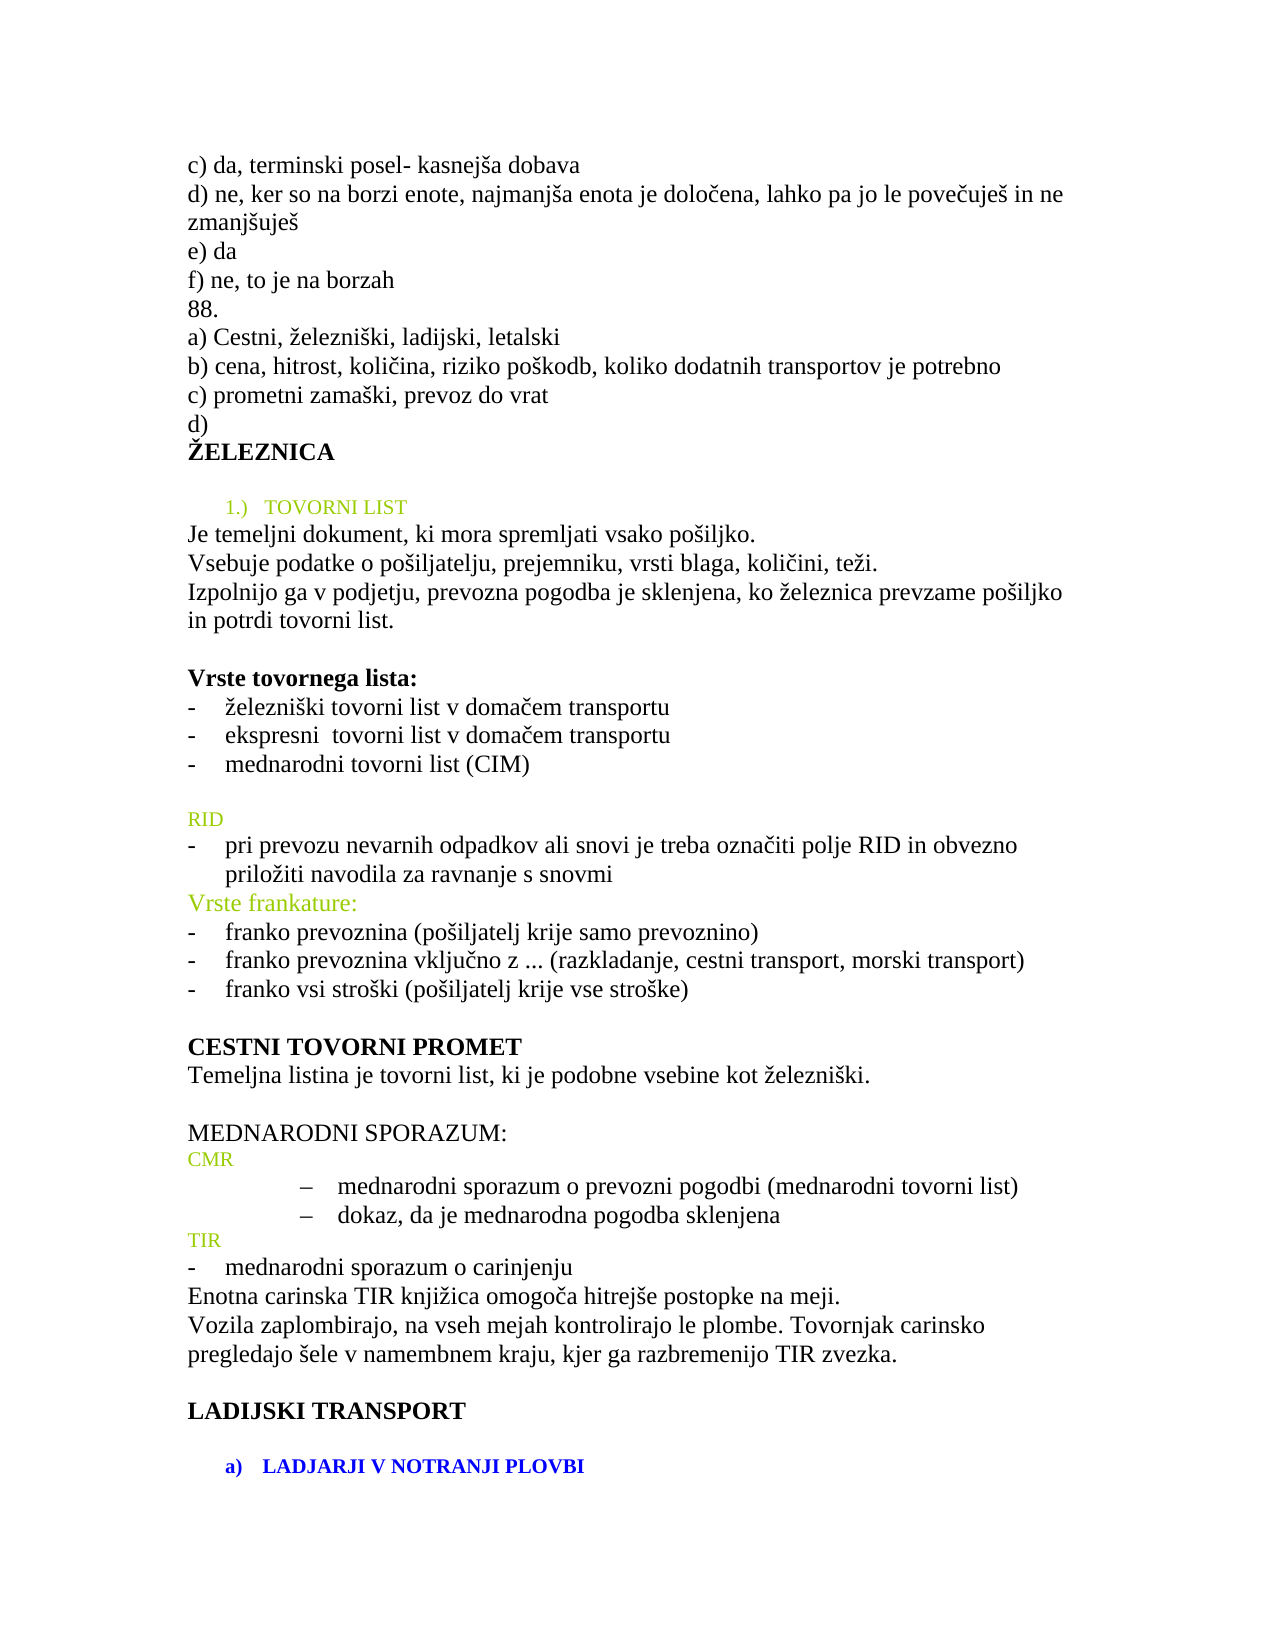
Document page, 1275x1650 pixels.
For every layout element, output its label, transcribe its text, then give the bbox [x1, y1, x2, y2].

text Izpolnijo ga v podjetju, prevozna pogodba je sklenjena, ko železnica prevzame pošiljko in potrdi tovorni list. [187, 577, 1087, 634]
text c) prometni zamaški, prevoz do vrat [187, 380, 1087, 409]
text d) [187, 409, 1087, 437]
text RID [187, 807, 1087, 831]
text MEDNARODNI SPORAZUM: [187, 1118, 1087, 1147]
text e) da [187, 236, 1087, 265]
text c) da, terminski posel- kasnejša dobava [187, 150, 1087, 179]
text 88. [187, 294, 1087, 322]
text Je temeljni dokument, ki mora spremljati vsako pošiljko. [187, 519, 1087, 548]
subtitle CESTNI TOVORNI PROMET [187, 1032, 1087, 1061]
text d) ne, ker so na borzi enote, najmanjša enota je določena, lahko pa jo le povečuješ in ne zmanjšuješ [187, 179, 1087, 236]
list franko prevoznina (pošiljatelj krije samo prevoznino) [187, 917, 1087, 946]
list LADJARJI V NOTRANJI PLOVBI [225, 1454, 1087, 1478]
list pri prevozu nevarnih odpadkov ali snovi je treba označiti polje RID in obvezno priložiti navodila za ravnanje s snovmi [187, 831, 1087, 888]
text Vrste tovornega lista: [187, 663, 1087, 692]
text f) ne, to je na borzah [187, 265, 1087, 294]
text Enotna carinska TIR knjižica omogoča hitrejše postopke na meji. [187, 1281, 1087, 1310]
list franko prevoznina vključno z ... (razkladanje, cestni transport, morski transport) [187, 946, 1087, 974]
list železniški tovorni list v domačem transportu [187, 692, 1087, 720]
subtitle LADIJSKI TRANSPORT [187, 1396, 1087, 1425]
list mednarodni tovorni list (CIM) [187, 749, 1087, 778]
list mednarodni sporazum o carinjenju [187, 1252, 1087, 1281]
text Temeljna listina je tovorni list, ki je podobne vsebine kot železniški. [187, 1061, 1087, 1089]
list dokaz, da je mednarodna pogodba sklenjena [300, 1200, 1087, 1228]
text b) cena, hitrost, količina, riziko poškodb, koliko dodatnih transportov je potrebno [187, 351, 1087, 380]
list ekspresni tovorni list v domačem transportu [187, 720, 1087, 749]
text a) Cestni, železniški, ladijski, letalski [187, 322, 1087, 351]
subtitle ŽELEZNICA [187, 437, 1087, 466]
list mednarodni sporazum o prevozni pogodbi (mednarodni tovorni list) [300, 1171, 1087, 1200]
text TIR [187, 1228, 1087, 1252]
list TOVORNI LIST [225, 495, 1087, 519]
text Vozila zaplombirajo, na vseh mejah kontrolirajo le plombe. Tovornjak carinsko pregledajo šele v namembnem kraju, kjer ga razbremenijo TIR zvezka. [187, 1310, 1087, 1367]
list franko vsi stroški (pošiljatelj krije vse stroške) [187, 974, 1087, 1003]
text CMR [187, 1147, 1087, 1171]
text Vsebuje podatke o pošiljatelju, prejemniku, vrsti blaga, količini, teži. [187, 548, 1087, 577]
text Vrste frankature: [187, 888, 1087, 917]
